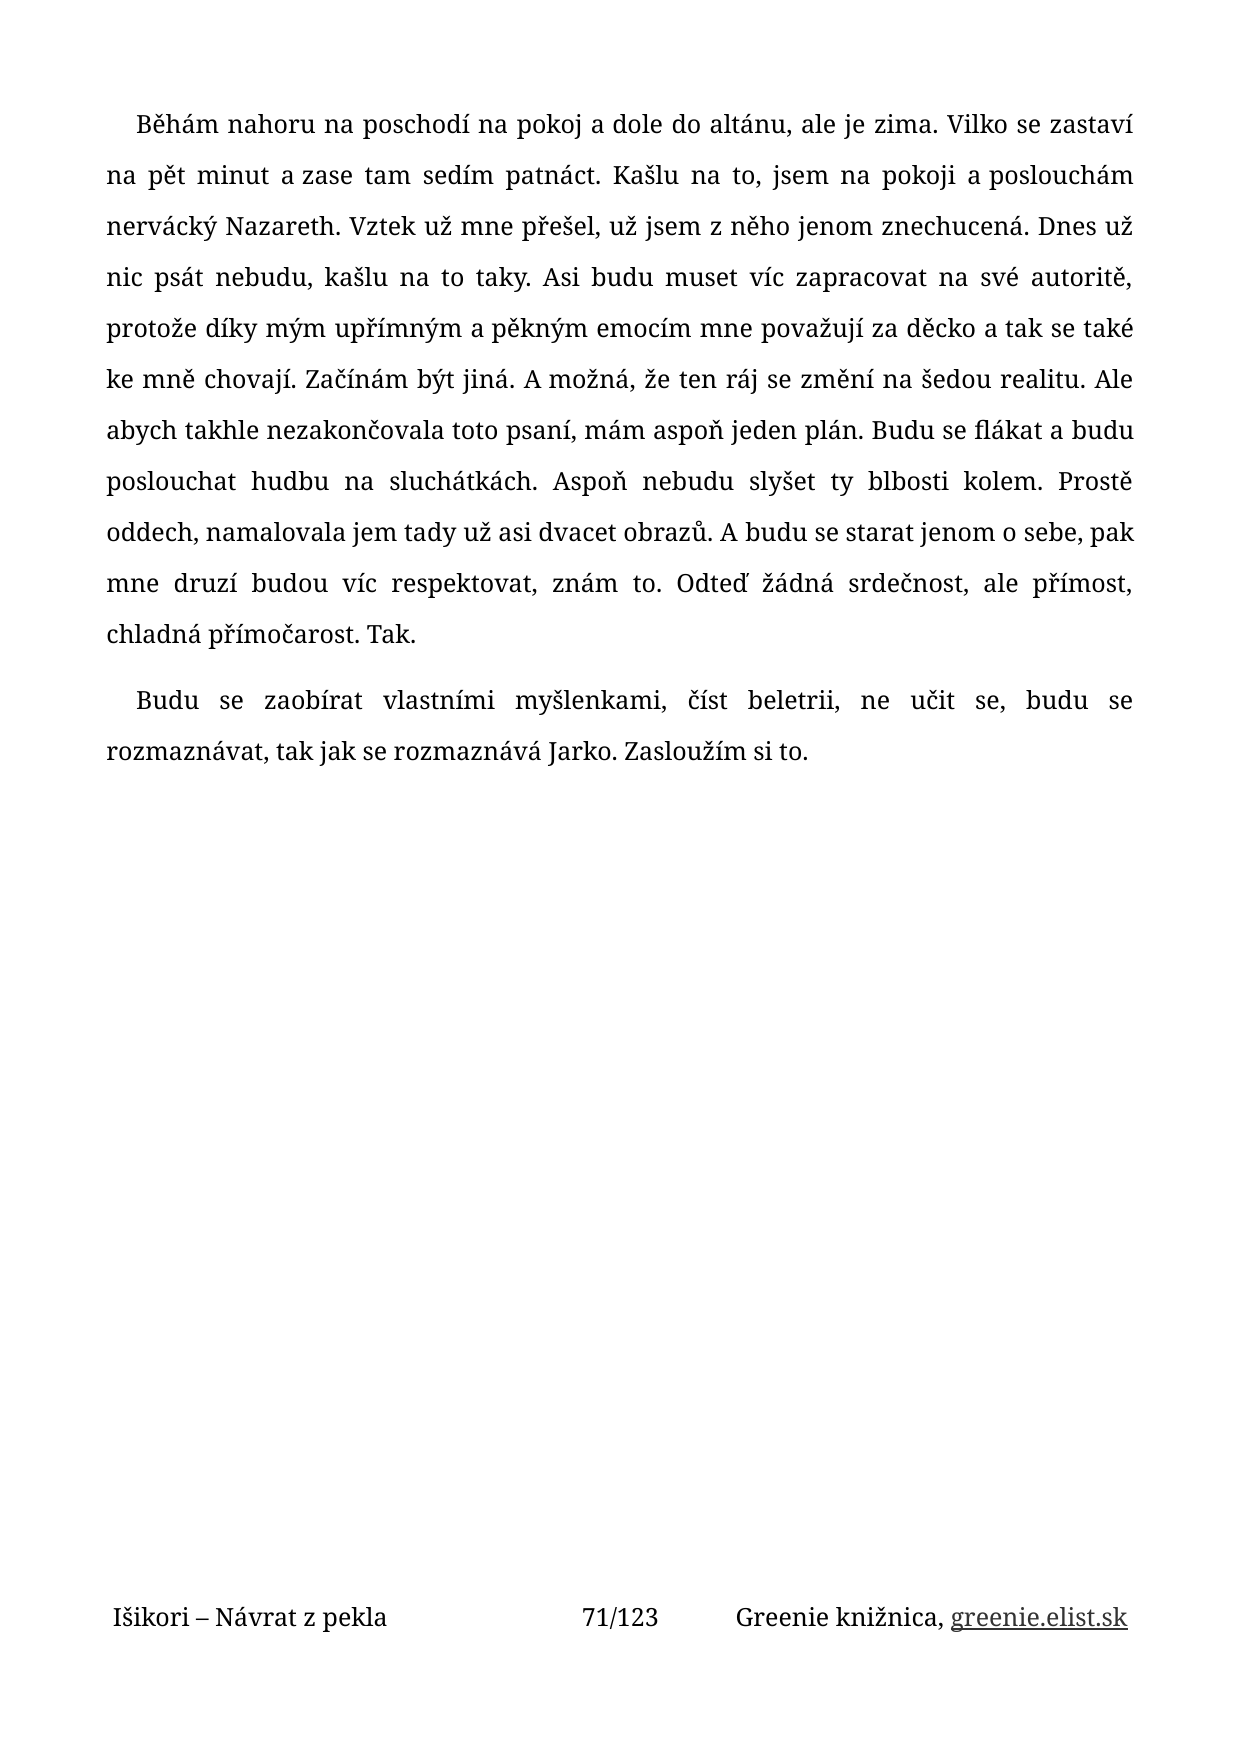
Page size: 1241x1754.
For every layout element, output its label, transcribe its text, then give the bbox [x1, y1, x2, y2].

text Běhám nahoru na poschodí na pokoj a dole do altánu, ale je zima. Vilko se zastaví na pět minut a zase tam sedím patnáct. Kašlu na to, jsem na pokoji a poslouchám nervácký Nazareth. Vztek už mne přešel, už jsem z něho jenom znechucená. Dnes už nic psát nebudu, kašlu na to taky. Asi budu muset víc zapracovat na své autoritě, protože díky mým upřímným a pěkným emocím mne považují za děcko a tak se také ke mně chovají. Začínám být jiná. A možná, že ten ráj se změní na šedou realitu. Ale abych takhle nezakončovala toto psaní, mám aspoň jeden plán. Budu se flákat a budu poslouchat hudbu na sluchátkách. Aspoň nebudu slyšet ty blbosti kolem. Prostě oddech, namalovala jem tady už asi dvacet obrazů. A budu se starat jenom o sebe, pak mne druzí budou víc respektovat, znám to. Odteď žádná srdečnost, ale přímost, chladná přímočarost. Tak. [106, 106, 1134, 651]
text Budu se zaobírat vlastními myšlenkami, číst beletrii, ne učit se, budu se rozmaznávat, tak jak se rozmaznává Jarko. Zasloužím si to. [106, 682, 1134, 767]
